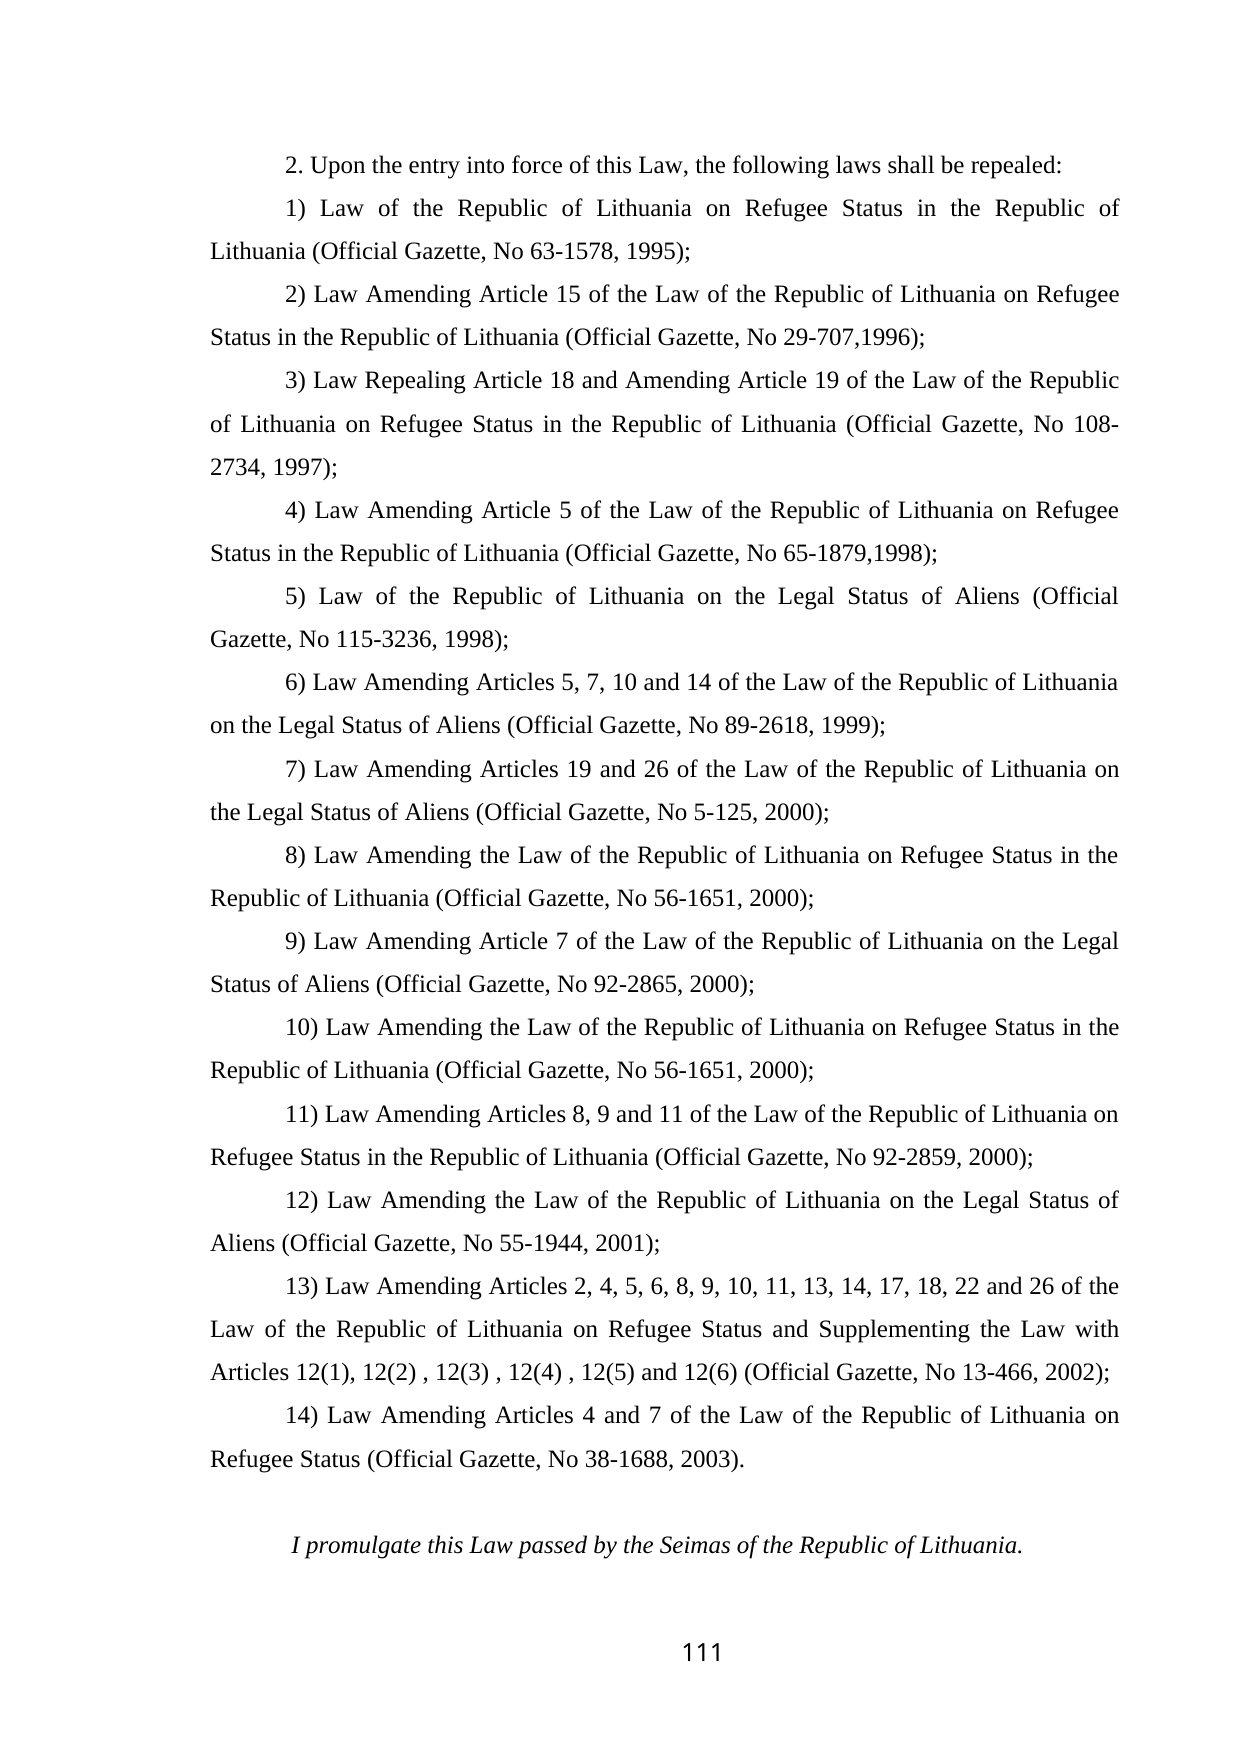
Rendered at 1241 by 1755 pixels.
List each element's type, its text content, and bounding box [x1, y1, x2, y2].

text 1) Law of the Republic of Lithuania on Refugee Status in the Republic of Lithuania (Official Gazette, No 63-1578, 1995); [210, 193, 1120, 265]
text 8) Law Amending the Law of the Republic of Lithuania on Refugee Status in the Republic of Lithuania (Official Gazette, No 56-1651, 2000); [210, 840, 1120, 912]
text 6) Law Amending Articles 5, 7, 10 and 14 of the Law of the Republic of Lithuania on the Legal Status of Aliens (Official Gazette, No 89-2618, 1999); [210, 667, 1120, 739]
text 11) Law Amending Articles 8, 9 and 11 of the Law of the Republic of Lithuania on Refugee Status in the Republic of Lithuania (Official Gazette, No 92-2859, 2000); [210, 1099, 1120, 1171]
text 5) Law of the Republic of Lithuania on the Legal Status of Aliens (Official Gazette, No 115-3236, 1998); [210, 581, 1120, 653]
text I promulgate this Law passed by the Seimas of the Republic of Lithuania. [210, 1530, 1120, 1559]
text 9) Law Amending Article 7 of the Law of the Republic of Lithuania on the Legal Status of Aliens (Official Gazette, No 92-2865, 2000); [210, 926, 1120, 998]
text 3) Law Repealing Article 18 and Amending Article 19 of the Law of the Republic of Lithuania on Refugee Status in the Republic of Lithuania (Official Gazette, No 108-2734, 1997); [210, 366, 1120, 481]
text 2. Upon the entry into force of this Law, the following laws shall be repealed: [210, 150, 1120, 179]
text 10) Law Amending the Law of the Republic of Lithuania on Refugee Status in the Republic of Lithuania (Official Gazette, No 56-1651, 2000); [210, 1012, 1120, 1084]
text 14) Law Amending Articles 4 and 7 of the Law of the Republic of Lithuania on Refugee Status (Official Gazette, No 38-1688, 2003). [210, 1401, 1120, 1472]
text 4) Law Amending Article 5 of the Law of the Republic of Lithuania on Refugee Status in the Republic of Lithuania (Official Gazette, No 65-1879,1998); [210, 495, 1120, 567]
text 7) Law Amending Articles 19 and 26 of the Law of the Republic of Lithuania on the Legal Status of Aliens (Official Gazette, No 5-125, 2000); [210, 754, 1120, 826]
text 12) Law Amending the Law of the Republic of Lithuania on the Legal Status of Aliens (Official Gazette, No 55-1944, 2001); [210, 1185, 1120, 1257]
text 2) Law Amending Article 15 of the Law of the Republic of Lithuania on Refugee Status in the Republic of Lithuania (Official Gazette, No 29-707,1996); [210, 279, 1120, 351]
text 13) Law Amending Articles 2, 4, 5, 6, 8, 9, 10, 11, 13, 14, 17, 18, 22 and 26 of the Law of the Republic of Lithuania on Refugee Status and Supplementing the Law with Articles 12(1), 12(2) , 12(3) , 12(4) , 12(5) and 12(6) (Official Gazette, No 13-466, 2002); [210, 1271, 1120, 1386]
